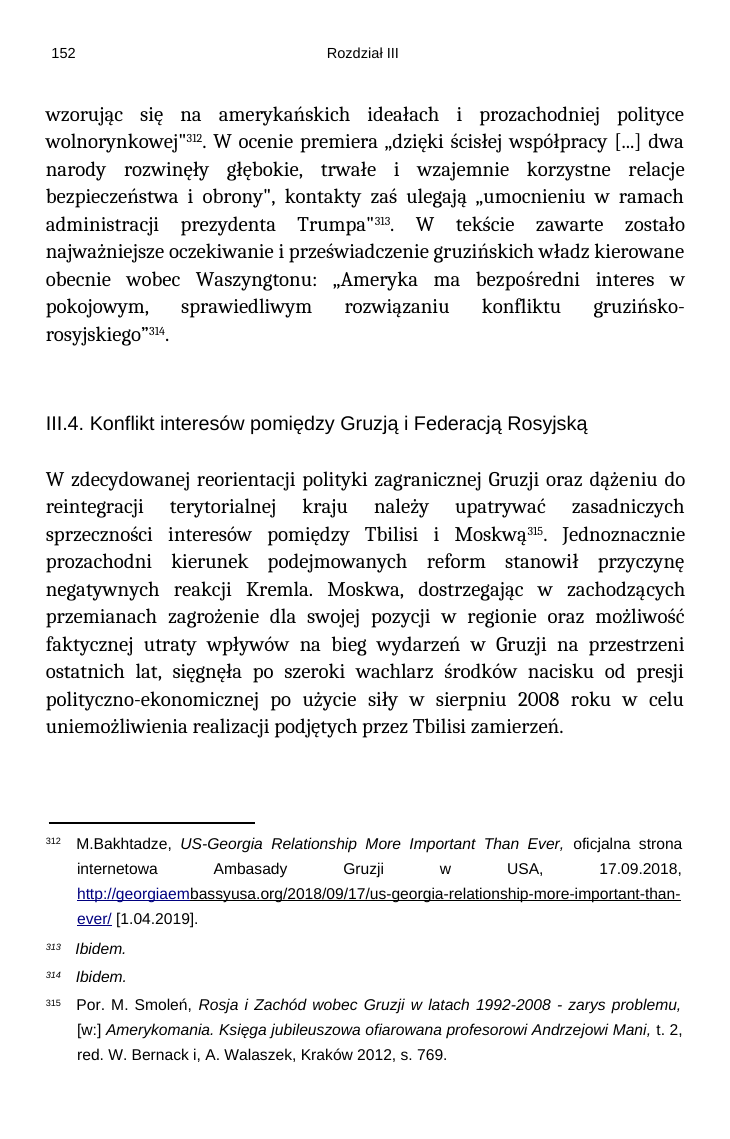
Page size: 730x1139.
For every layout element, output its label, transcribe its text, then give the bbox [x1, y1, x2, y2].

text III.4. Konflikt interesów pomiędzy Gruzją i Federacją Rosyjską [46, 412, 685, 435]
text 313 Ibidem. [46, 940, 683, 954]
text W zdecydowanej reorientacji polityki zagranicznej Gruzji oraz dąże­niu do reintegracji terytorialnej kraju należy upatrywać zasadniczych sprzeczności interesów pomiędzy Tbilisi i Moskwą315. Jednoznacznie prozachodni kierunek podejmowanych reform stanowił przyczynę negatywnych reakcji Kremla. Moskwa, dostrzegając w zachodzą­cych przemianach zagrożenie dla swojej pozycji w regionie oraz możliwość faktycznej utraty wpływów na bieg wydarzeń w Gruzji na przestrzeni ostatnich lat, sięgnęła po szeroki wachlarz środków nacisku od presji polityczno-ekonomicznej po użycie siły w sierpniu 2008 roku w celu uniemożliwienia realizacji podjętych przez Tbilisi zamierzeń. [46, 467, 685, 739]
text 312 M.Bakhtadze, US-Georgia Relationship More Important Than Ever, oficjalna strona internetowa Ambasady Gruzji w USA, 17.09.2018, http://georgiaembassyusa.org/2018/09/17/us-georgia-relationship-more-important-than- ever/ [1.04.2019]. [46, 834, 683, 927]
text Rozdział III [327, 44, 409, 61]
text 315 Por. M. Smoleń, Rosja i Zachód wobec Gruzji w latach 1992-2008 - zarys problemu, [w:] Amerykomania. Księga jubileuszowa ofiarowana profesorowi Andrzejowi Mani, t. 2, red. W. Bernack i, A. Walaszek, Kraków 2012, s. 769. [46, 996, 683, 1064]
text wzorując się na amerykańskich ideałach i prozachodniej polityce wolnorynkowej"312. W ocenie premiera „dzięki ścisłej współpracy [...] dwa narody rozwinęły głębokie, trwałe i wzajemnie korzystne relacje bezpieczeństwa i obrony", kontakty zaś ulegają „umocnieniu w ramach administracji prezydenta Trumpa"313. W tekście zawarte zostało najważniejsze oczekiwanie i przeświadczenie gruzińskich władz kierowane obecnie wobec Waszyngtonu: „Ameryka ma bezpo­średni interes w pokojowym, sprawiedliwym rozwiązaniu konfliktu gruzińsko-rosyjskiego”314. [46, 102, 685, 346]
text 152 [51, 44, 81, 61]
text 314 Ibidem. [46, 968, 683, 982]
